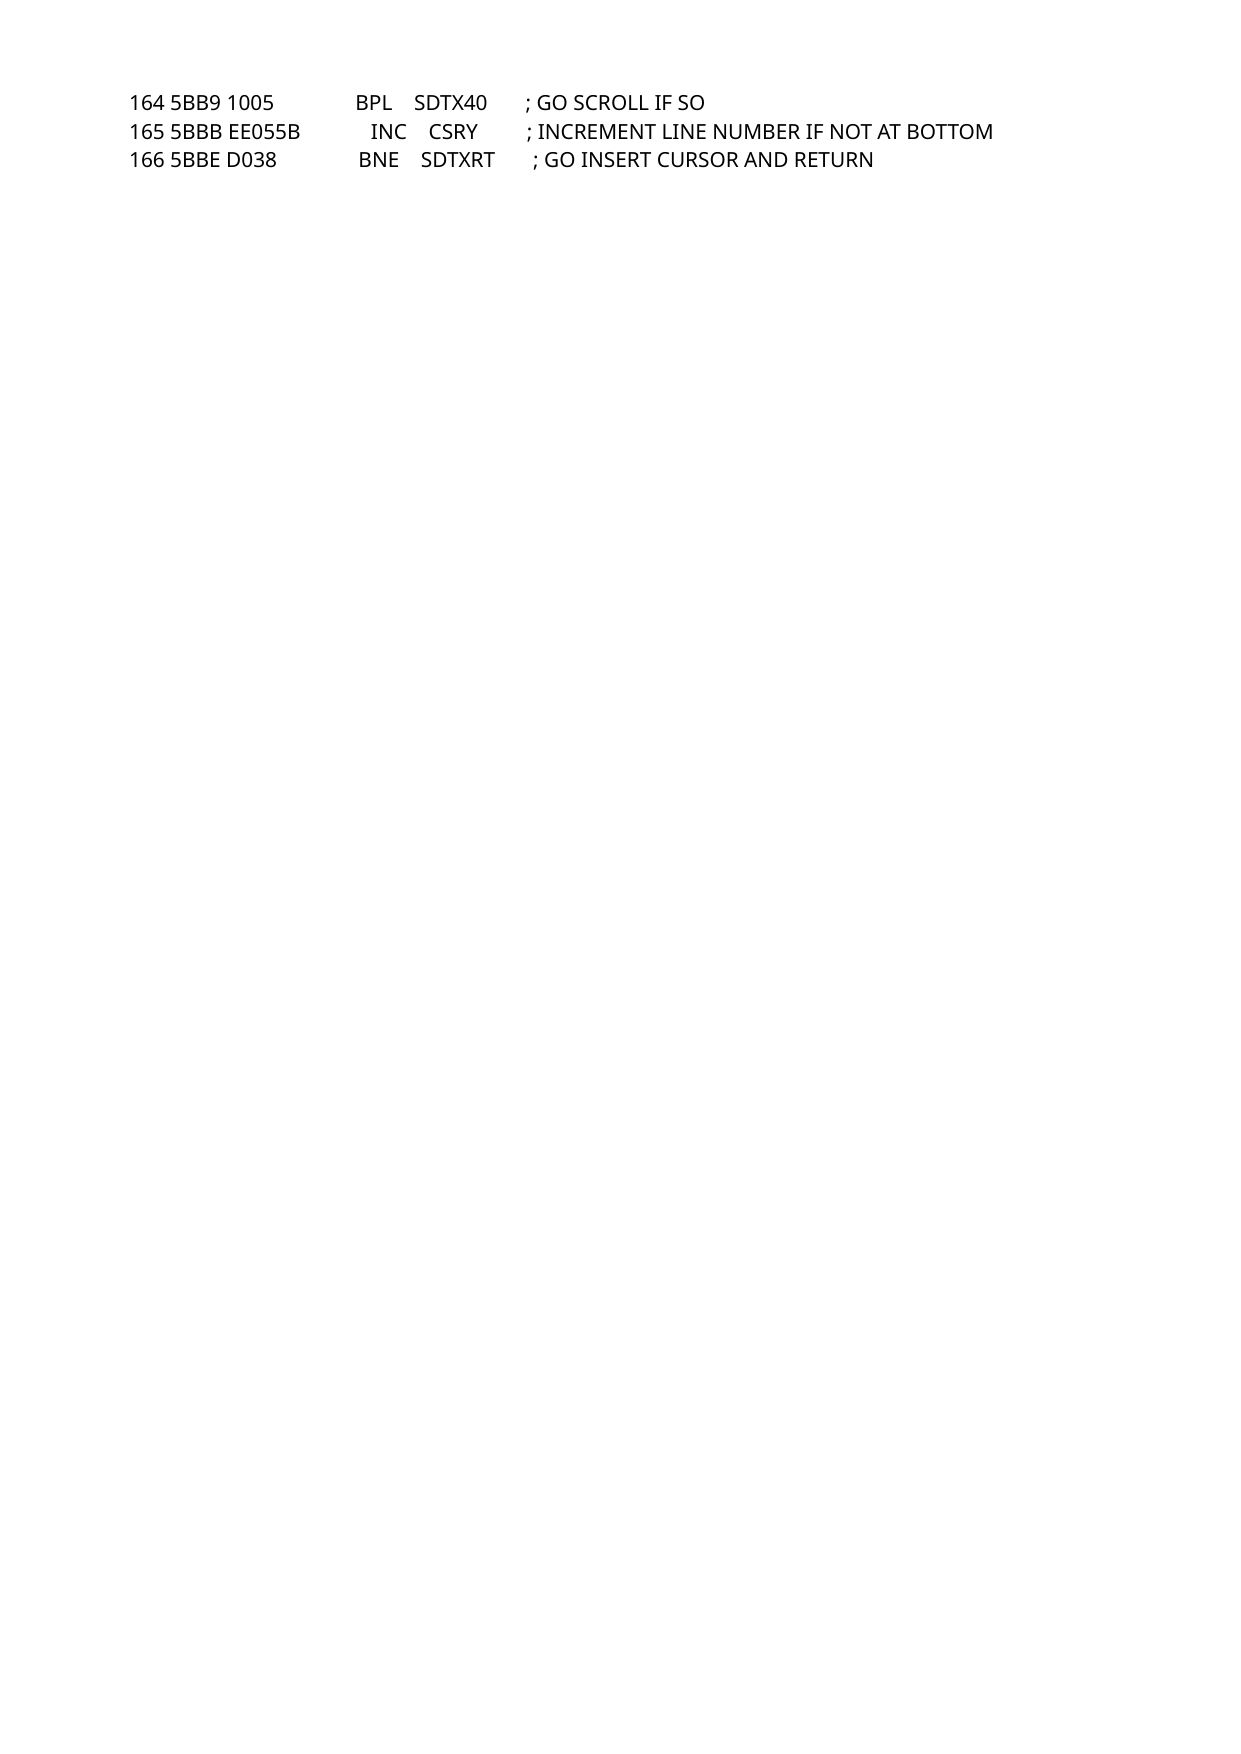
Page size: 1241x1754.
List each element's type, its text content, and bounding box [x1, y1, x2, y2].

text 164 5BB9 1005 BPL SDTX40 ; GO SCROLL IF SO [118, 88, 1152, 117]
text 165 5BBB EE055B INC CSRY ; INCREMENT LINE NUMBER IF NOT AT BOTTOM [118, 117, 1152, 145]
text 166 5BBE D038 BNE SDTXRT ; GO INSERT CURSOR AND RETURN [118, 145, 1152, 174]
